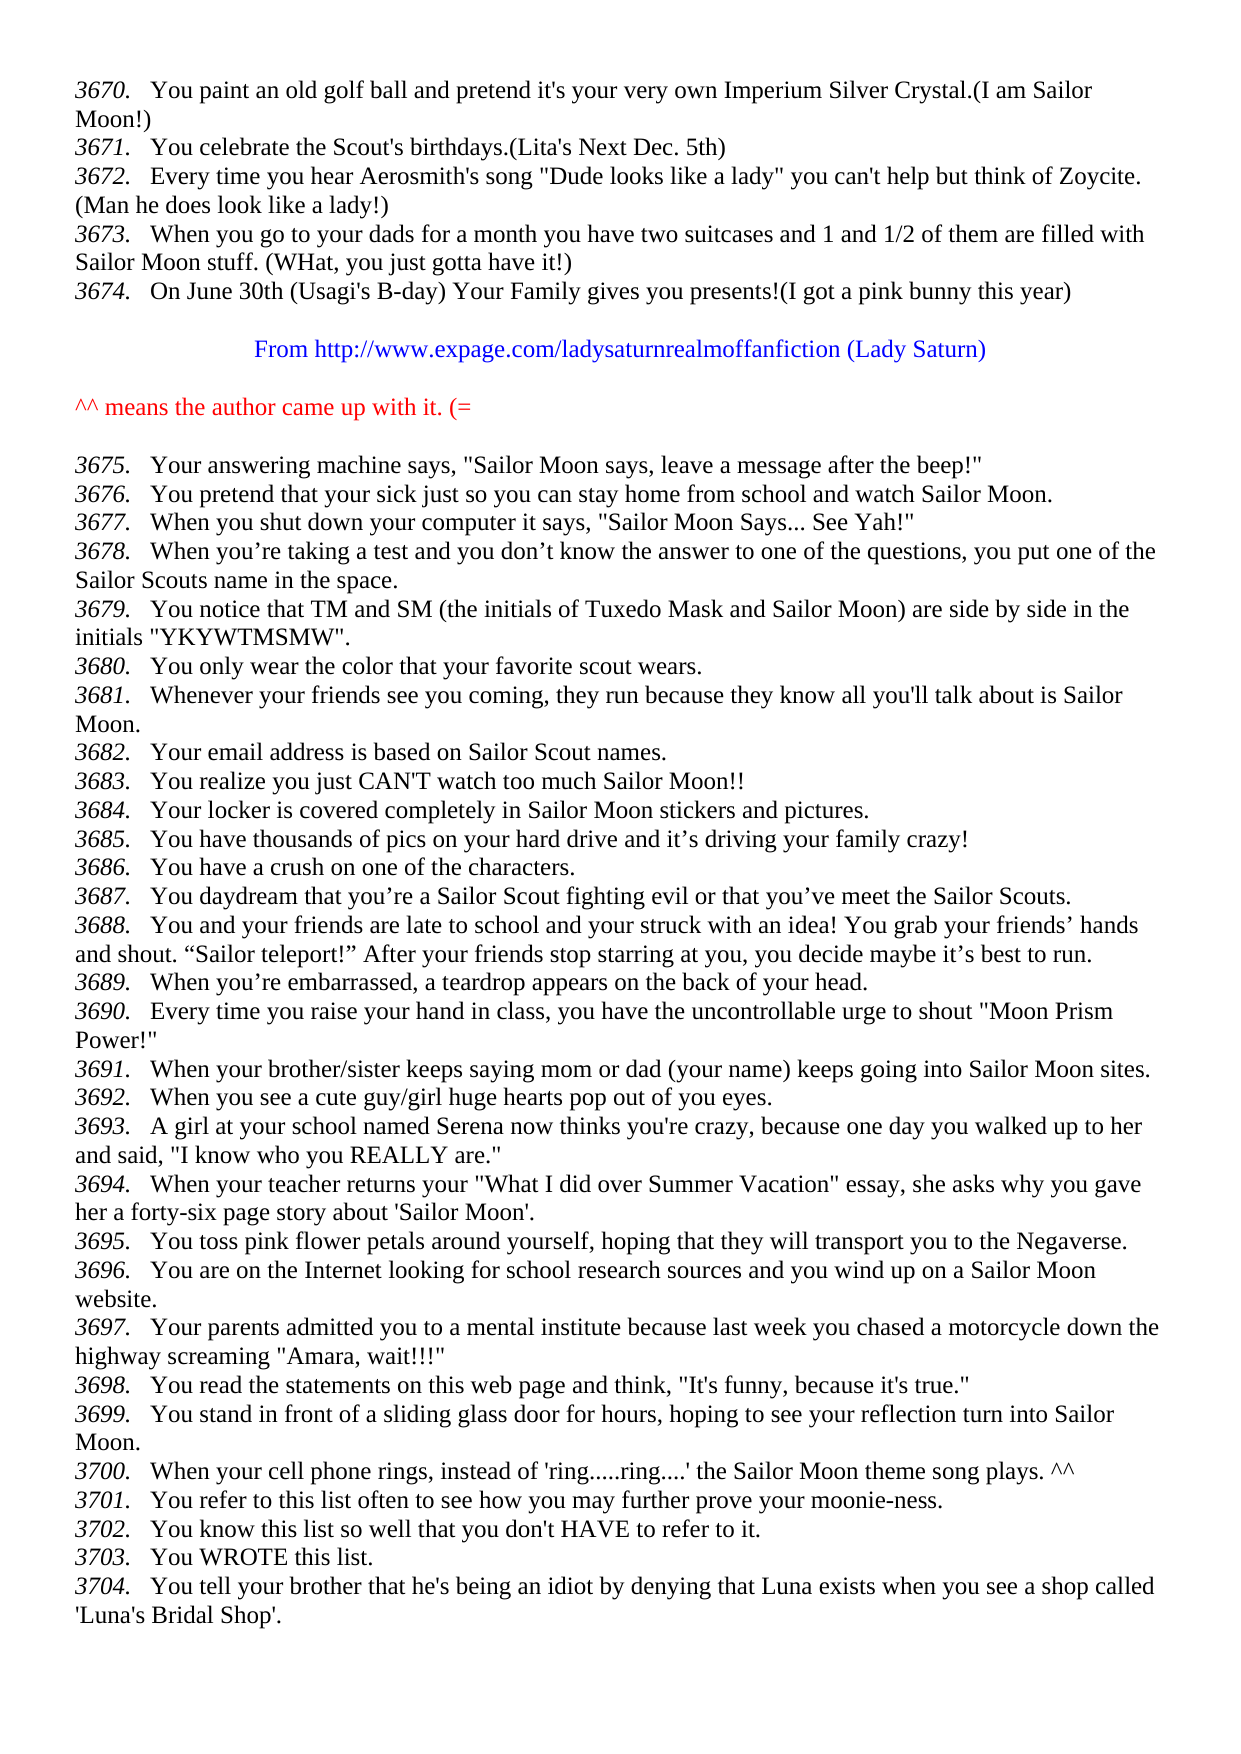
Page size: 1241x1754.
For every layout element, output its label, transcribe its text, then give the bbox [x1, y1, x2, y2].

list On June 30th (Usagi's B-day) Your Family gives you presents!(I got a pink bunny this year) [75, 276, 1165, 305]
list You know this list so well that you don't HAVE to refer to it. [75, 1514, 1165, 1542]
text ^^ means the author came up with it. (= [75, 392, 1165, 421]
list Your email address is based on Sailor Scout names. [75, 737, 1165, 766]
list You WROTE this list. [75, 1542, 1165, 1571]
list A girl at your school named Serena now thinks you're crazy, because one day you walked up to her and said, "I know who you REALLY are." [75, 1111, 1165, 1169]
list You notice that TM and SM (the initials of Tuxedo Mask and Sailor Moon) are side by side in the initials "YKYWTMSMW". [75, 594, 1165, 651]
list Whenever your friends see you coming, they run because they know all you'll talk about is Sailor Moon. [75, 680, 1165, 737]
list You have a crush on one of the characters. [75, 852, 1165, 881]
list Every time you raise your hand in class, you have the uncontrollable urge to shout "Moon Prism Power!" [75, 996, 1165, 1054]
list You tell your brother that he's being an idiot by denying that Luna exists when you see a shop called 'Luna's Bridal Shop'. [75, 1571, 1165, 1629]
list You celebrate the Scout's birthdays.(Lita's Next Dec. 5th) [75, 132, 1165, 161]
list You read the statements on this web page and think, "It's funny, because it's true." [75, 1370, 1165, 1399]
list You stand in front of a sliding glass door for hours, hoping to see your reflection turn into Sailor Moon. [75, 1399, 1165, 1456]
list When you’re taking a test and you don’t know the answer to one of the questions, you put one of the Sailor Scouts name in the space. [75, 536, 1165, 594]
list When your teacher returns your "What I did over Summer Vacation" essay, she asks why you gave her a forty-six page story about 'Sailor Moon'. [75, 1169, 1165, 1226]
list You only wear the color that your favorite scout wears. [75, 651, 1165, 680]
list Your locker is covered completely in Sailor Moon stickers and pictures. [75, 795, 1165, 824]
list You and your friends are late to school and your struck with an idea! You grab your friends’ hands and shout. “Sailor teleport!” After your friends stop starring at you, you decide maybe it’s best to run. [75, 910, 1165, 967]
list When your cell phone rings, instead of 'ring.....ring....' the Sailor Moon theme song plays. ^^ [75, 1456, 1165, 1485]
list When you’re embarrassed, a teardrop appears on the back of your head. [75, 967, 1165, 996]
list You paint an old golf ball and pretend it's your very own Imperium Silver Crystal.(I am Sailor Moon!) [75, 75, 1165, 132]
list When you shut down your computer it says, "Sailor Moon Says... See Yah!" [75, 507, 1165, 536]
list Every time you hear Aerosmith's song "Dude looks like a lady" you can't help but think of Zoycite. (Man he does look like a lady!) [75, 161, 1165, 219]
list You daydream that you’re a Sailor Scout fighting evil or that you’ve meet the Sailor Scouts. [75, 881, 1165, 910]
list You refer to this list often to see how you may further prove your moonie-ness. [75, 1485, 1165, 1514]
list Your answering machine says, "Sailor Moon says, leave a message after the beep!" [75, 450, 1165, 479]
list When you see a cute guy/girl huge hearts pop out of you eyes. [75, 1082, 1165, 1111]
list You pretend that your sick just so you can stay home from school and watch Sailor Moon. [75, 479, 1165, 507]
list When you go to your dads for a month you have two suitcases and 1 and 1/2 of them are filled with Sailor Moon stuff. (WHat, you just gotta have it!) [75, 219, 1165, 276]
list Your parents admitted you to a mental institute because last week you chased a motorcycle down the highway screaming "Amara, wait!!!" [75, 1312, 1165, 1370]
list You are on the Internet looking for school research sources and you wind up on a Sailor Moon website. [75, 1255, 1165, 1312]
text From http://www.expage.com/ladysaturnrealmoffanfiction (Lady Saturn) [75, 334, 1165, 363]
list You realize you just CAN'T watch too much Sailor Moon!! [75, 766, 1165, 795]
list You toss pink flower petals around yourself, hoping that they will transport you to the Negaverse. [75, 1226, 1165, 1255]
list You have thousands of pics on your hard drive and it’s driving your family crazy! [75, 824, 1165, 852]
list When your brother/sister keeps saying mom or dad (your name) keeps going into Sailor Moon sites. [75, 1054, 1165, 1082]
